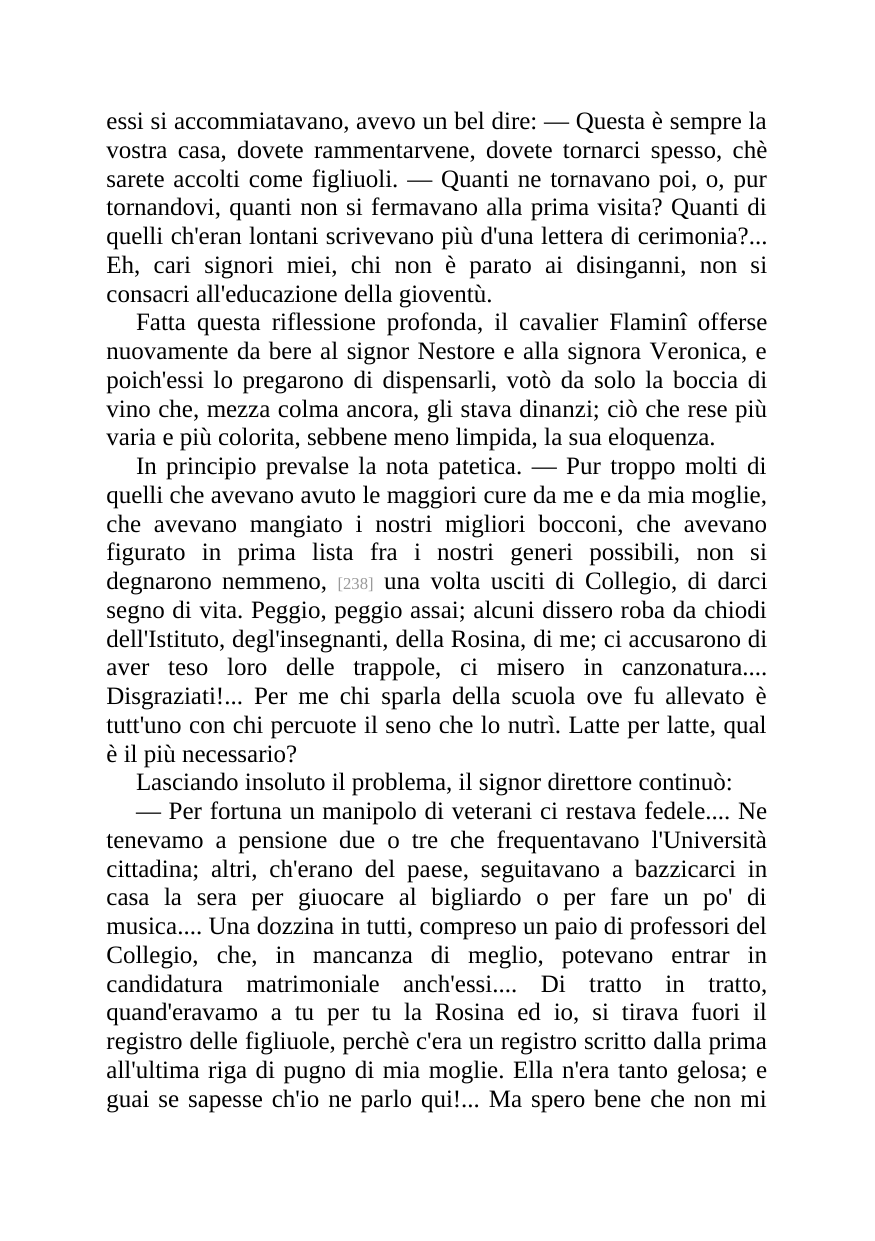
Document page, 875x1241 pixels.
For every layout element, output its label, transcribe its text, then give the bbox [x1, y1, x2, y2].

text Fatta questa riflessione profonda, il cavalier Flaminî offerse nuovamente da bere al signor Nestore e alla signora Veronica, e poich'essi lo pregarono di dispensarli, votò da solo la boccia di vino che, mezza colma ancora, gli stava dinanzi; ciò che rese più varia e più colorita, sebbene meno limpida, la sua eloquenza. [106, 307, 768, 451]
text essi si accommiatavano, avevo un bel dire: — Questa è sempre la vostra casa, dovete rammentarvene, dovete tornarci spesso, chè sarete accolti come figliuoli. — Quanti ne tornavano poi, o, pur tornandovi, quanti non si fermavano alla prima visita? Quanti di quelli ch'eran lontani scrivevano più d'una lettera di cerimonia?... Eh, cari signori miei, chi non è parato ai disinganni, non si consacri all'educazione della gioventù. [106, 106, 768, 307]
text In principio prevalse la nota patetica. — Pur troppo molti di quelli che avevano avuto le maggiori cure da me e da mia moglie, che avevano mangiato i nostri migliori bocconi, che avevano figurato in prima lista fra i nostri generi possibili, non si degnarono nemmeno, [238] una volta usciti di Collegio, di darci segno di vita. Peggio, peggio assai; alcuni dissero roba da chiodi dell'Istituto, degl'insegnanti, della Rosina, di me; ci accusarono di aver teso loro delle trappole, ci misero in canzonatura.... Disgraziati!... Per me chi sparla della scuola ove fu allevato è tutt'uno con chi percuote il seno che lo nutrì. Latte per latte, qual è il più necessario? [106, 451, 768, 767]
text Lasciando insoluto il problema, il signor direttore continuò: [106, 767, 768, 796]
text — Per fortuna un manipolo di veterani ci restava fedele.... Ne tenevamo a pensione due o tre che frequentavano l'Università cittadina; altri, ch'erano del paese, seguitavano a bazzicarci in casa la sera per giuocare al bigliardo o per fare un po' di musica.... Una dozzina in tutti, compreso un paio di professori del Collegio, che, in mancanza di meglio, potevano entrar in candidatura matrimoniale anch'essi.... Di tratto in tratto, quand'eravamo a tu per tu la Rosina ed io, si tirava fuori il registro delle figliuole, perchè c'era un registro scritto dalla prima all'ultima riga di pugno di mia moglie. Ella n'era tanto gelosa; e guai se sapesse ch'io ne parlo qui!... Ma spero bene che non mi [106, 796, 768, 1112]
